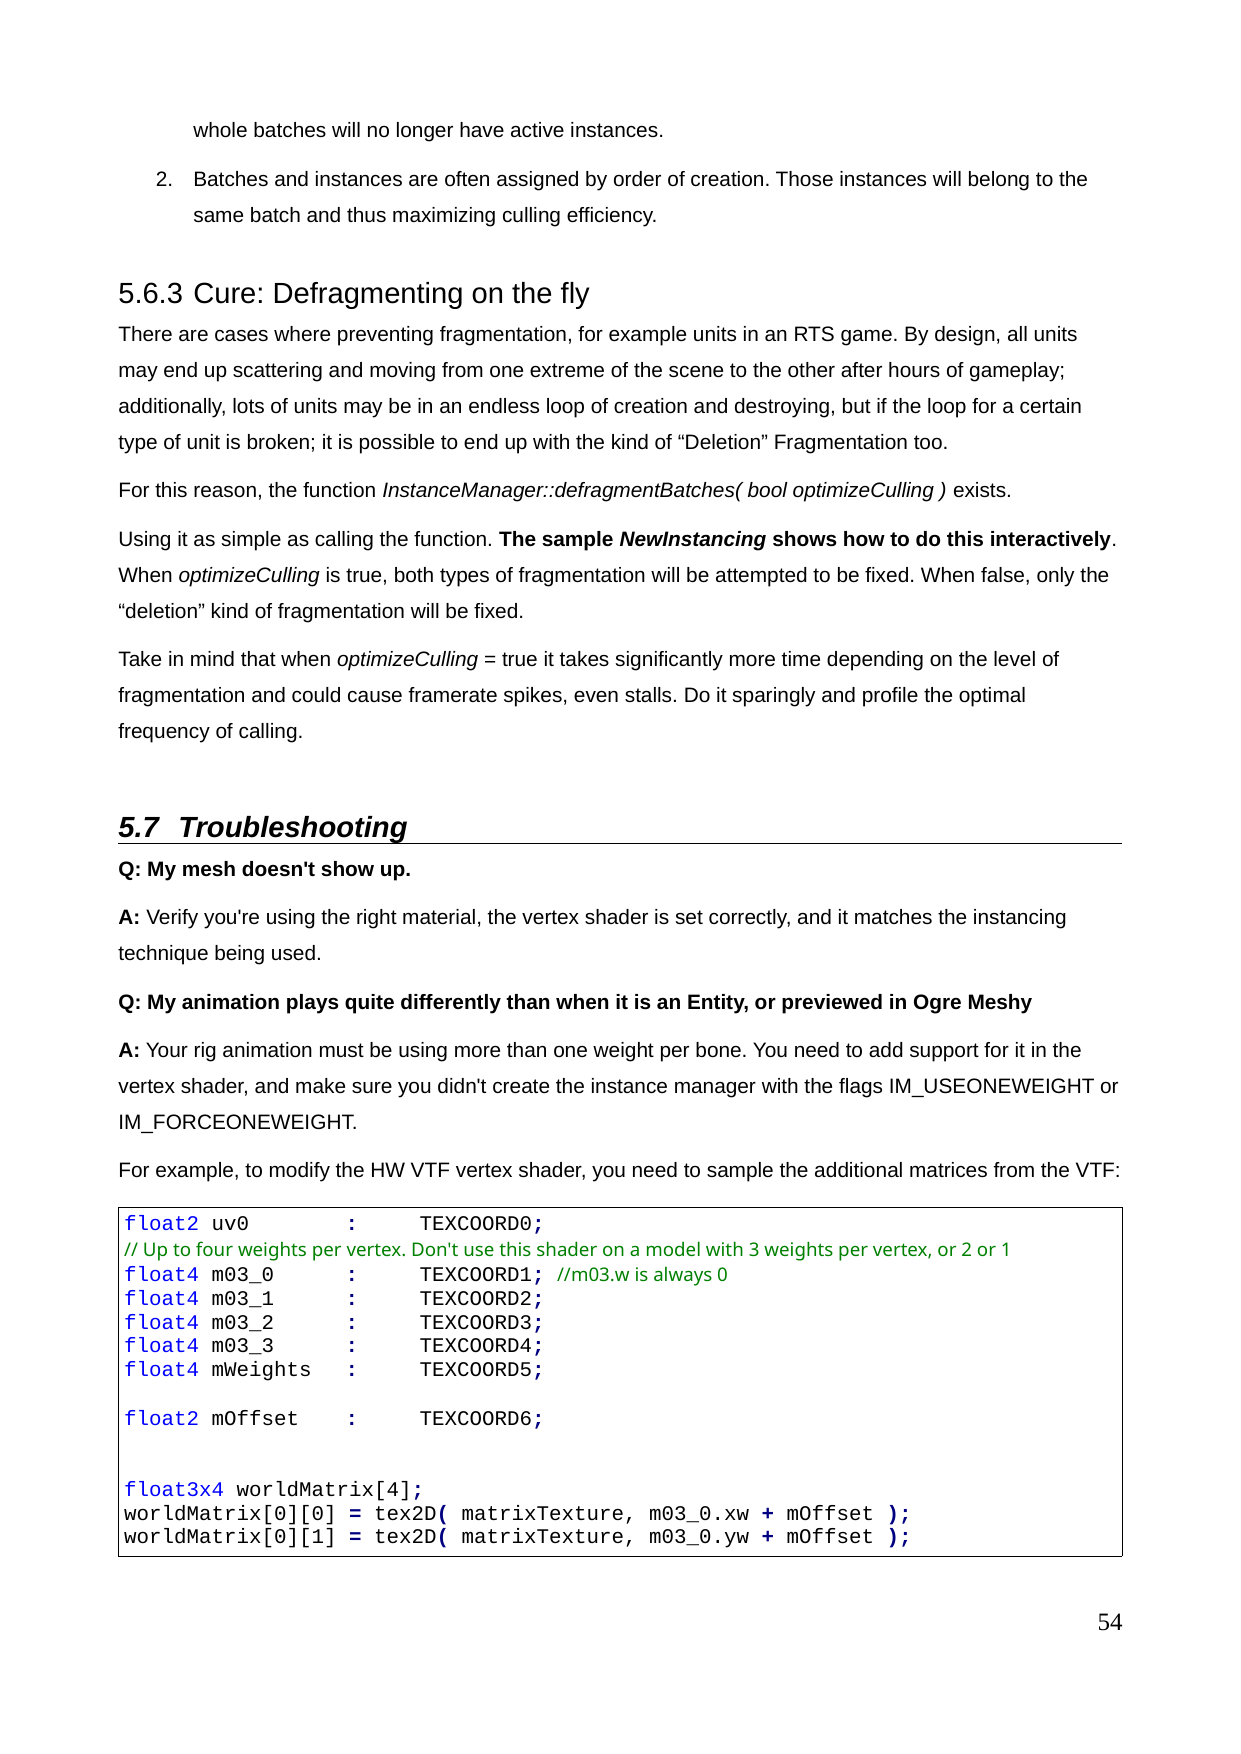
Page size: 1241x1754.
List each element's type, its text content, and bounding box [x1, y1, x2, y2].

text Q: My mesh doesn't show up. [118, 857, 1122, 881]
text Q: My animation plays quite differently than when it is an Entity, or previewed in Ogre Meshy [118, 989, 1122, 1013]
text Using it as simple as calling the function. The sample NewInstancing shows how to do this interactively. When optimizeCulling is true, both types of fragmentation will be attempted to be fixed. When false, only the “deletion” kind of fragmentation will be fixed. [118, 527, 1122, 622]
text Take in mind that when optimizeCulling = true it takes significantly more time depending on the level of fragmentation and could cause framerate spikes, even stalls. Do it sparingly and profile the optimal frequency of calling. [118, 647, 1122, 743]
list Batches and instances are often assigned by order of creation. Those instances will belong to the same batch and thus maximizing culling efficiency. [156, 167, 1122, 226]
table_header float2 uv0 : TEXCOORD0; // Up to four weights per vertex. Don't use this shader on a model with 3 weights per vertex, or 2 or 1 float4 m03_0 : TEXCOORD1; //m03.w is always 0 float4 m03_1 : TEXCOORD2; float4 m03_2 : TEXCOORD3; float4 m03_3 : TEXCOORD4; float4 mWeights : TEXCOORD5; float2 mOffset : TEXCOORD6; float3x4 worldMatrix[4]; worldMatrix[0][0] = tex2D( matrixTexture, m03_0.xw + mOffset ); worldMatrix[0][1] = tex2D( matrixTexture, m03_0.yw + mOffset ); [119, 1208, 1122, 1556]
text A: Your rig animation must be using more than one weight per bone. You need to add support for it in the vertex shader, and make sure you didn't create the instance manager with the flags IM_USEONEWEIGHT or IM_FORCEONEWEIGHT. [118, 1038, 1122, 1134]
text For example, to modify the HW VTF vertex shader, you need to sample the additional matrices from the VTF: [118, 1158, 1122, 1182]
text A: Verify you're using the right material, the vertex shader is set correctly, and it matches the instancing technique being used. [118, 905, 1122, 965]
text There are cases where preventing fragmentation, for example units in an RTS game. By design, all units may end up scattering and moving from one extreme of the scene to the other after hours of gameplay; additionally, lots of units may be in an endless loop of creation and destroying, but if the loop for a certain type of unit is broken; it is possible to end up with the kind of “Deletion” Fragmentation too. [118, 322, 1122, 454]
subtitle Troubleshooting [118, 810, 1122, 843]
text For this reason, the function InstanceManager::defragmentBatches( bool optimizeCulling ) exists. [118, 478, 1122, 502]
subtitle Cure: Defragmenting on the fly [118, 276, 1122, 309]
list whole batches will no longer have active instances. [156, 118, 1122, 142]
